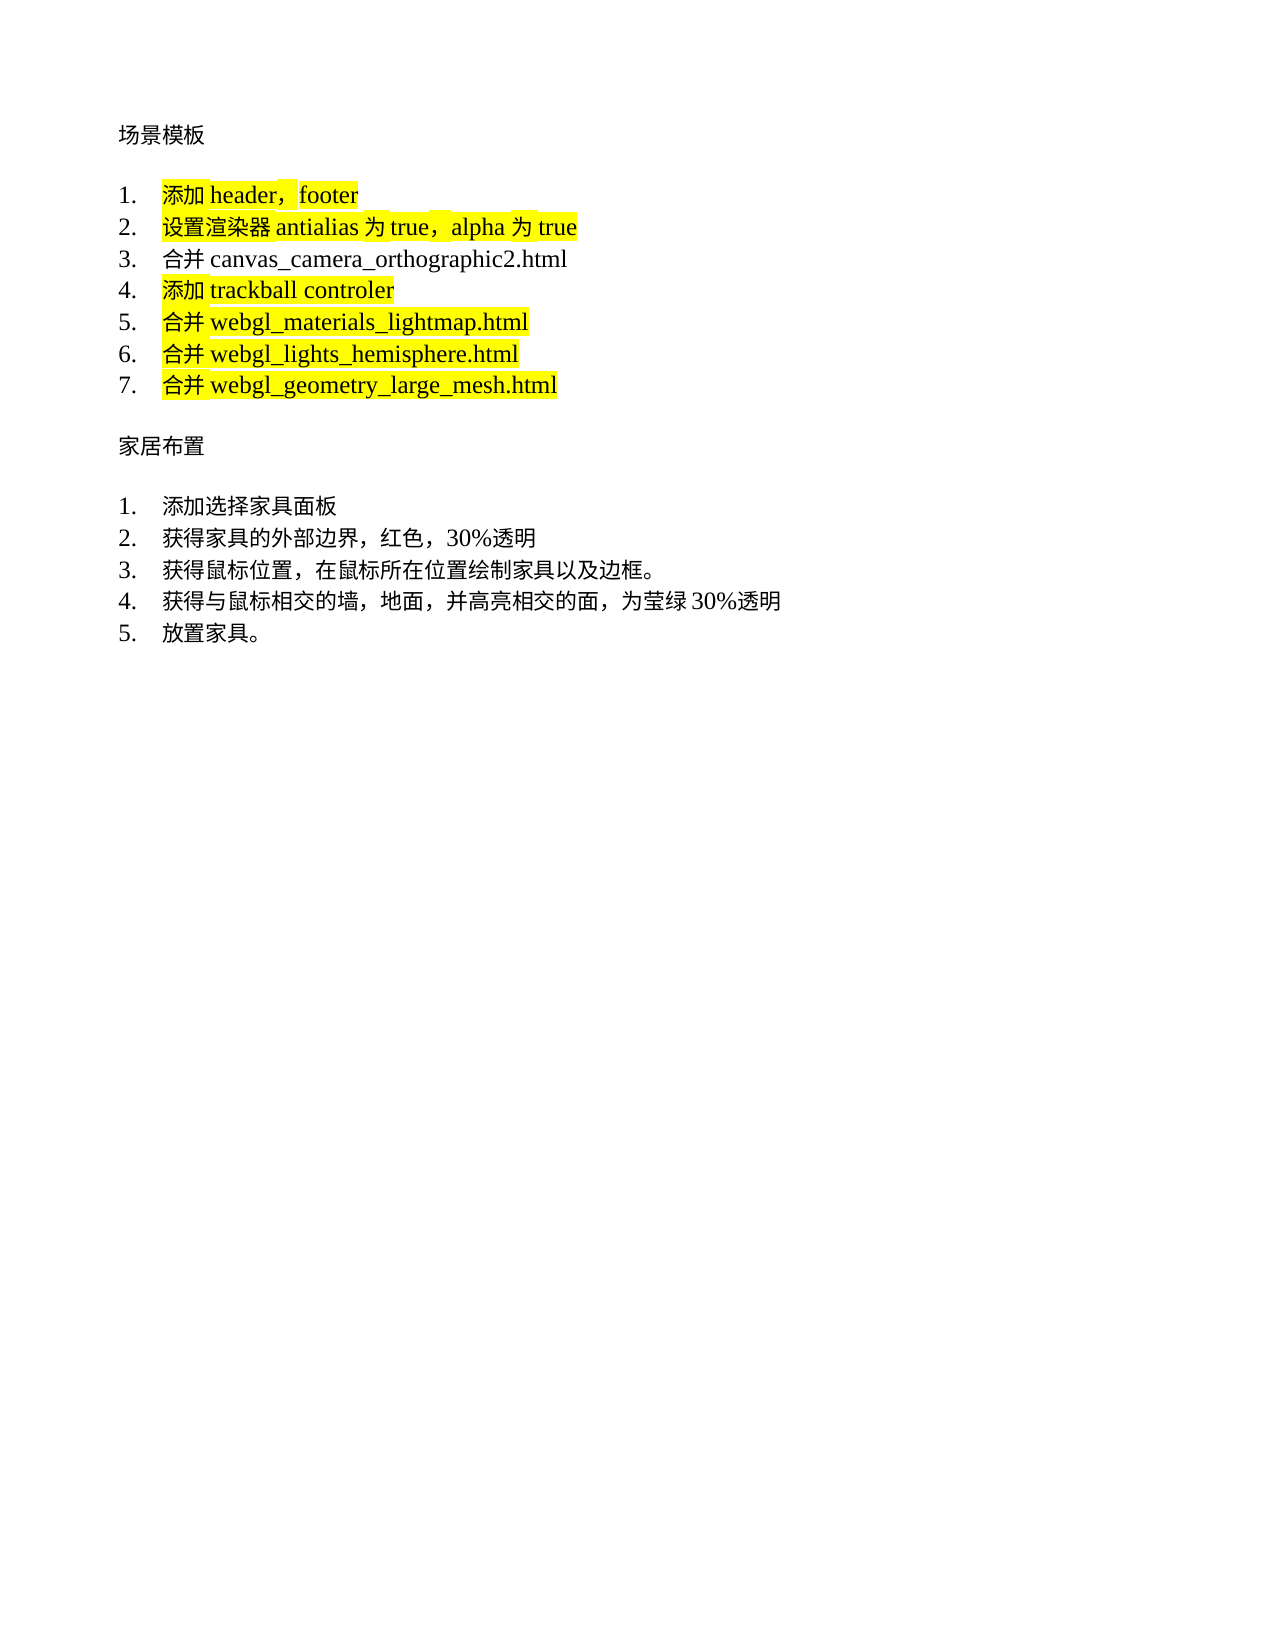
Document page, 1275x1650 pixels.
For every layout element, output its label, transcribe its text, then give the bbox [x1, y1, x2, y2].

text 3. 合并canvas_camera_orthographic2.html [118, 242, 1157, 273]
text 6. 合并webgl_lights_hemisphere.html [118, 337, 1157, 368]
text 4. 添加trackball controler [118, 273, 1157, 305]
text 2. 获得家具的外部边界，红色，30%透明 [118, 521, 1157, 553]
text 2. 设置渲染器antialias为true，alpha 为 true [118, 210, 1157, 242]
text 1. 添加选择家具面板 [118, 489, 1157, 521]
text 5. 合并webgl_materials_lightmap.html [118, 305, 1157, 337]
text 7. 合并webgl_geometry_large_mesh.html [118, 368, 1157, 400]
text 5. 放置家具。 [118, 616, 1157, 648]
text 4. 获得与鼠标相交的墙，地面，并高亮相交的面，为莹绿30%透明 [118, 584, 1157, 616]
text 3. 获得鼠标位置，在鼠标所在位置绘制家具以及边框。 [118, 553, 1157, 584]
text 家居布置 [118, 429, 1157, 461]
text 场景模板 [118, 118, 1157, 150]
text 1. 添加header，footer [118, 178, 1157, 210]
